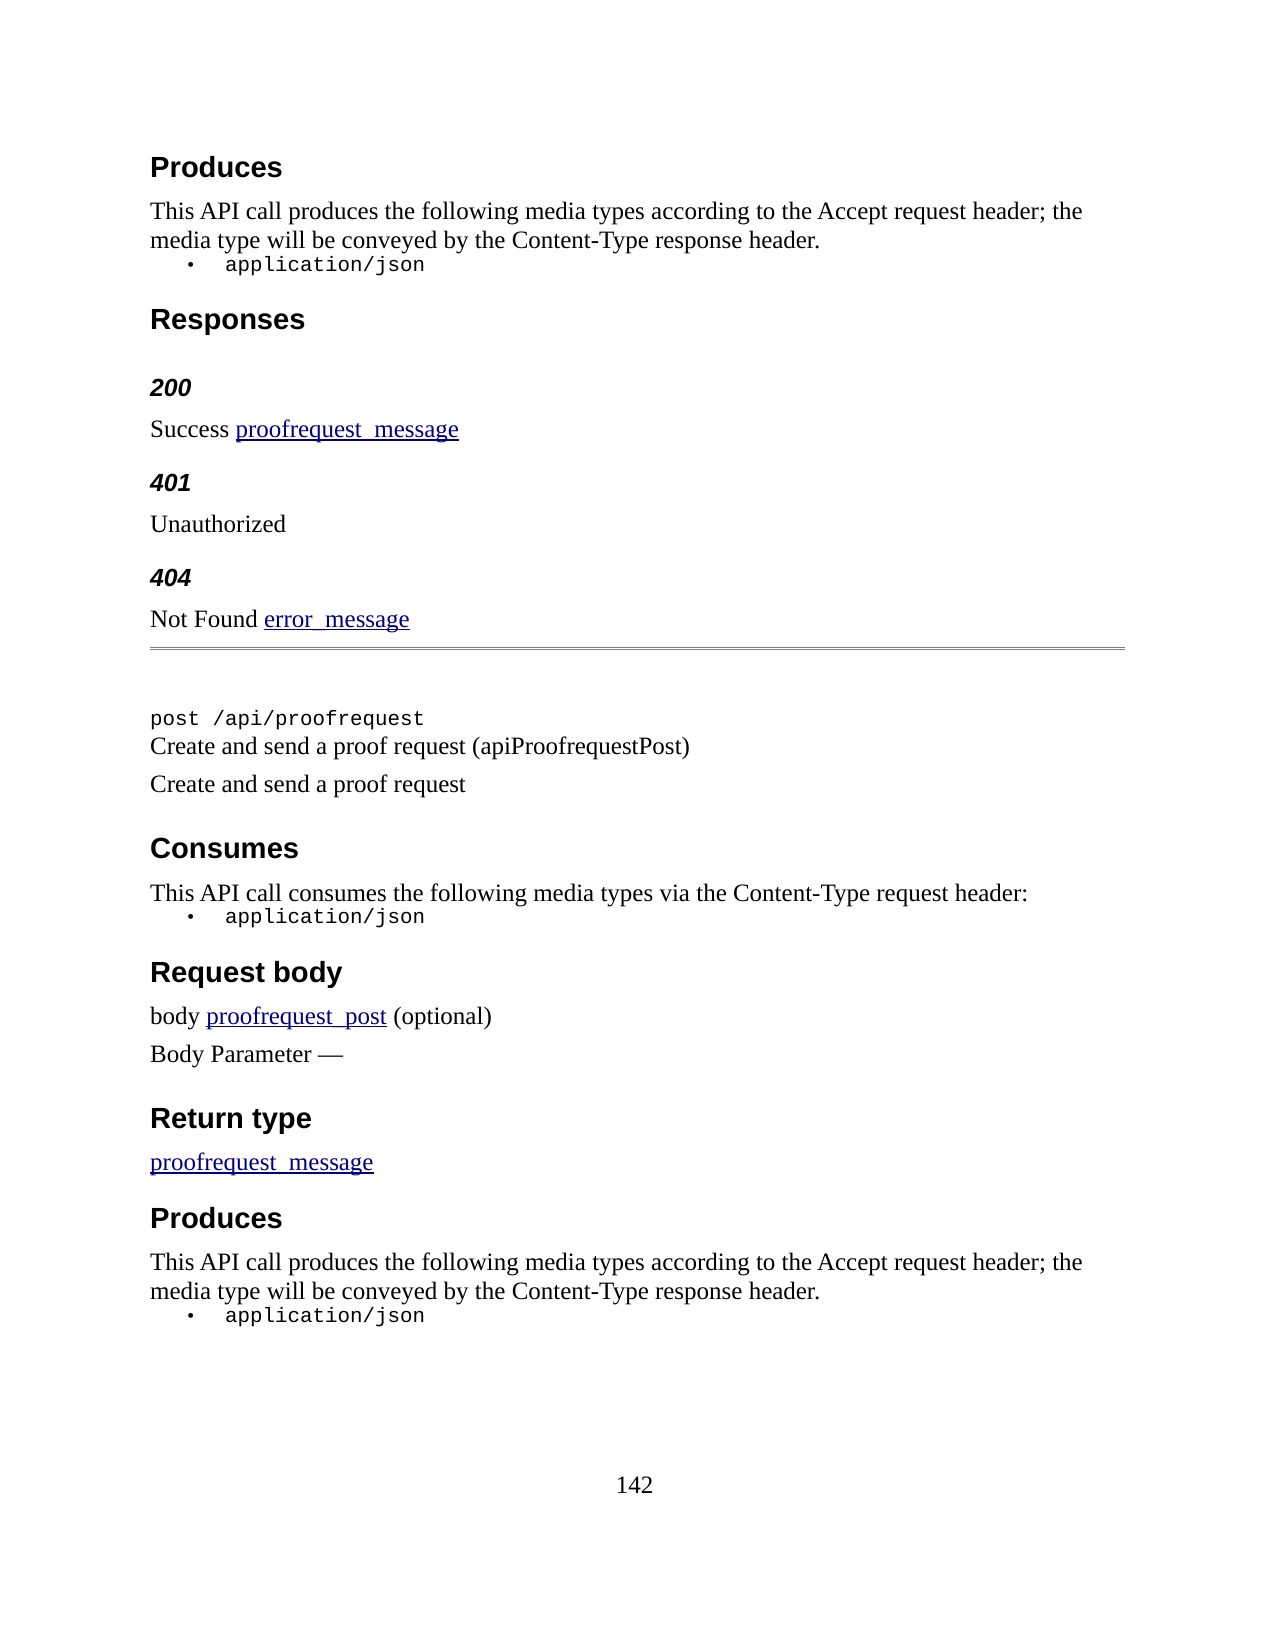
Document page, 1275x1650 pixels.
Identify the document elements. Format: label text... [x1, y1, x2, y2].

text Unauthorized [150, 509, 1125, 538]
text post /api/proofrequest [150, 707, 1125, 731]
list application/json [187, 1305, 1125, 1328]
subtitle Request body [150, 955, 1125, 988]
subtitle 200 [150, 373, 1125, 402]
text Not Found error_message [150, 604, 1125, 633]
text Create and send a proof request (apiProofrequestPost) [150, 731, 1125, 760]
text This API call consumes the following media types via the Content-Type request header: [150, 878, 1125, 906]
subtitle Responses [150, 302, 1125, 336]
subtitle Return type [150, 1101, 1125, 1135]
text Success proofrequest_message [150, 414, 1125, 443]
subtitle 401 [150, 468, 1125, 497]
subtitle Consumes [150, 832, 1125, 865]
list application/json [187, 906, 1125, 930]
text proofrequest_message [150, 1147, 1125, 1176]
subtitle Produces [150, 150, 1125, 183]
subtitle Produces [150, 1201, 1125, 1235]
text This API call produces the following media types according to the Accept request header; the media type will be conveyed by the Content-Type response header. [150, 196, 1125, 253]
list application/json [187, 253, 1125, 277]
text This API call produces the following media types according to the Accept request header; the media type will be conveyed by the Content-Type response header. [150, 1247, 1125, 1305]
subtitle 404 [150, 563, 1125, 591]
text Body Parameter — [150, 1039, 1125, 1067]
text body proofrequest_post (optional) [150, 1001, 1125, 1030]
text Create and send a proof request [150, 769, 1125, 798]
